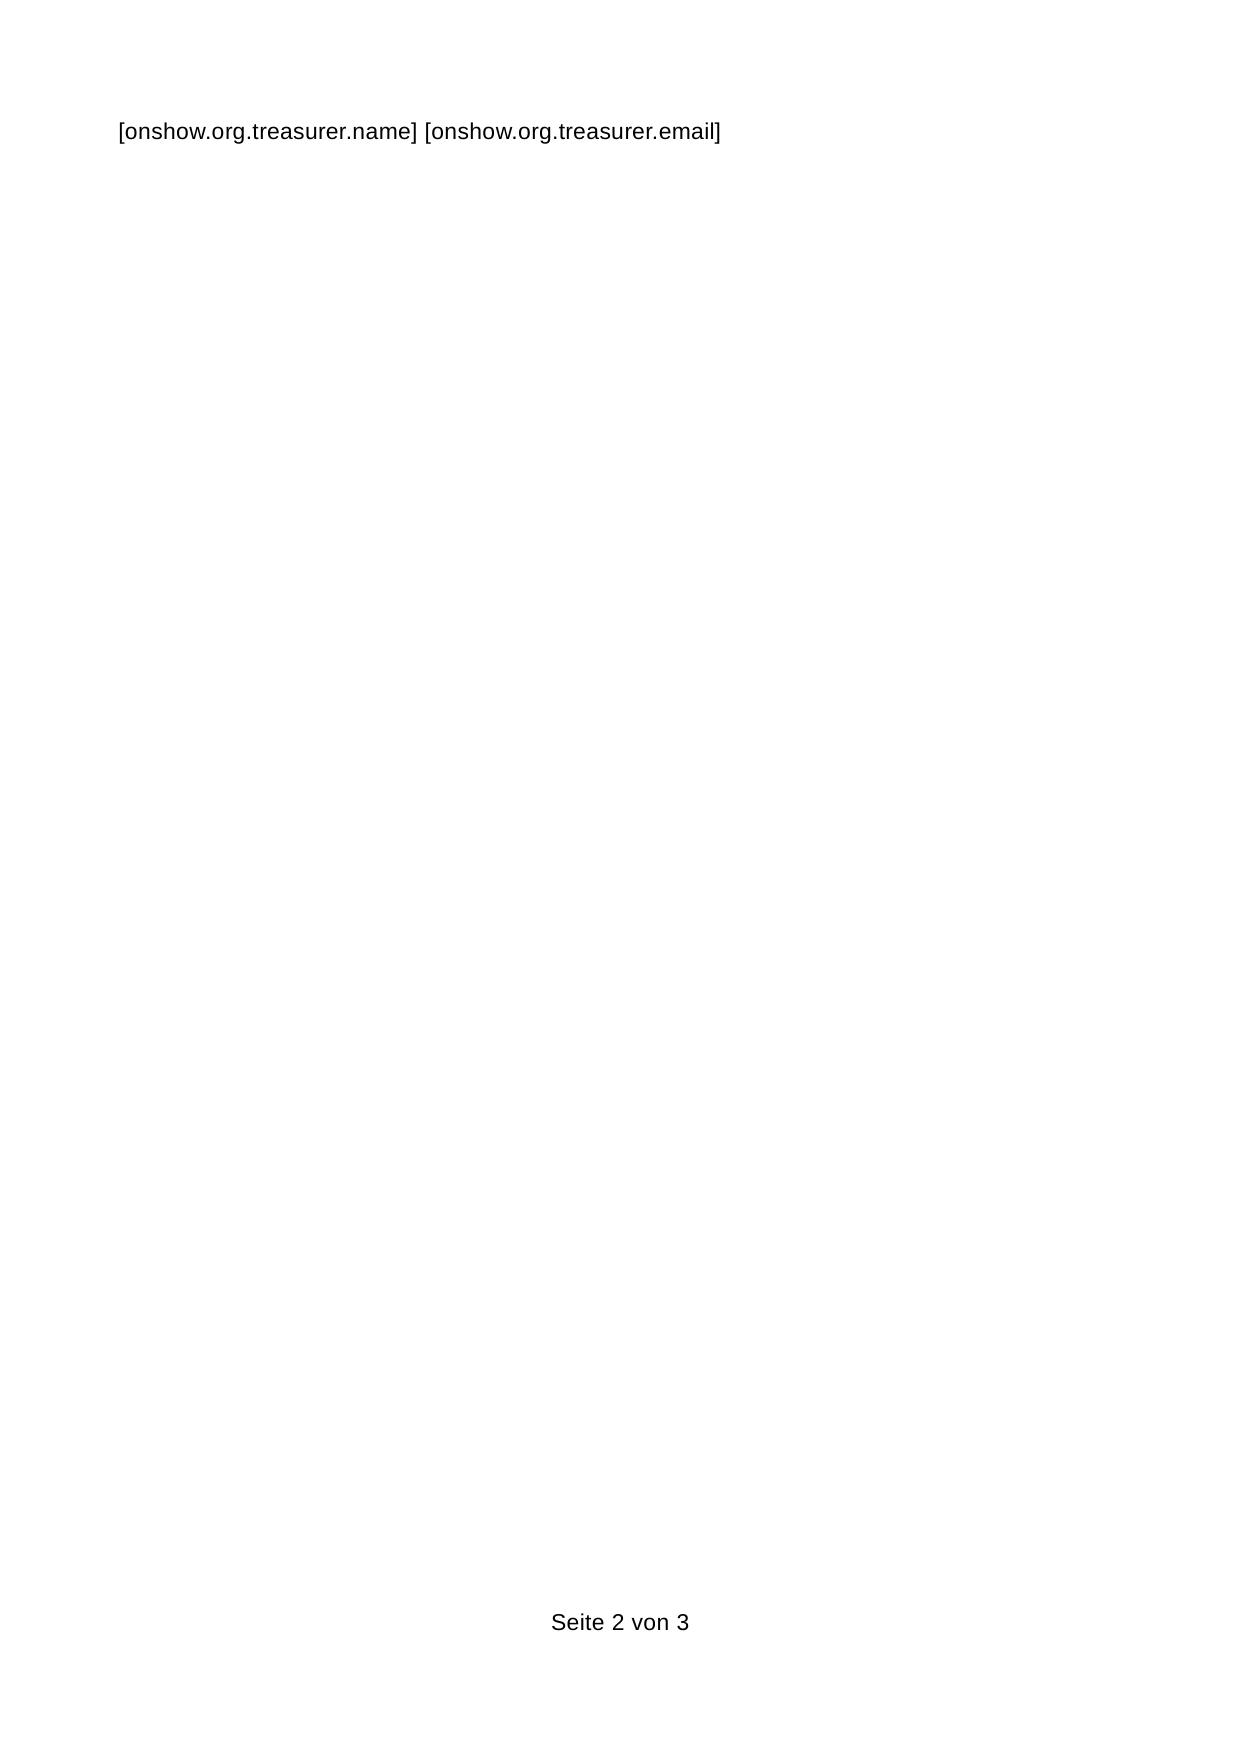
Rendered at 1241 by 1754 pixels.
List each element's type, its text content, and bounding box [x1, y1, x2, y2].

text [onshow.org.treasurer.name] [onshow.org.treasurer.email] [118, 118, 1124, 144]
